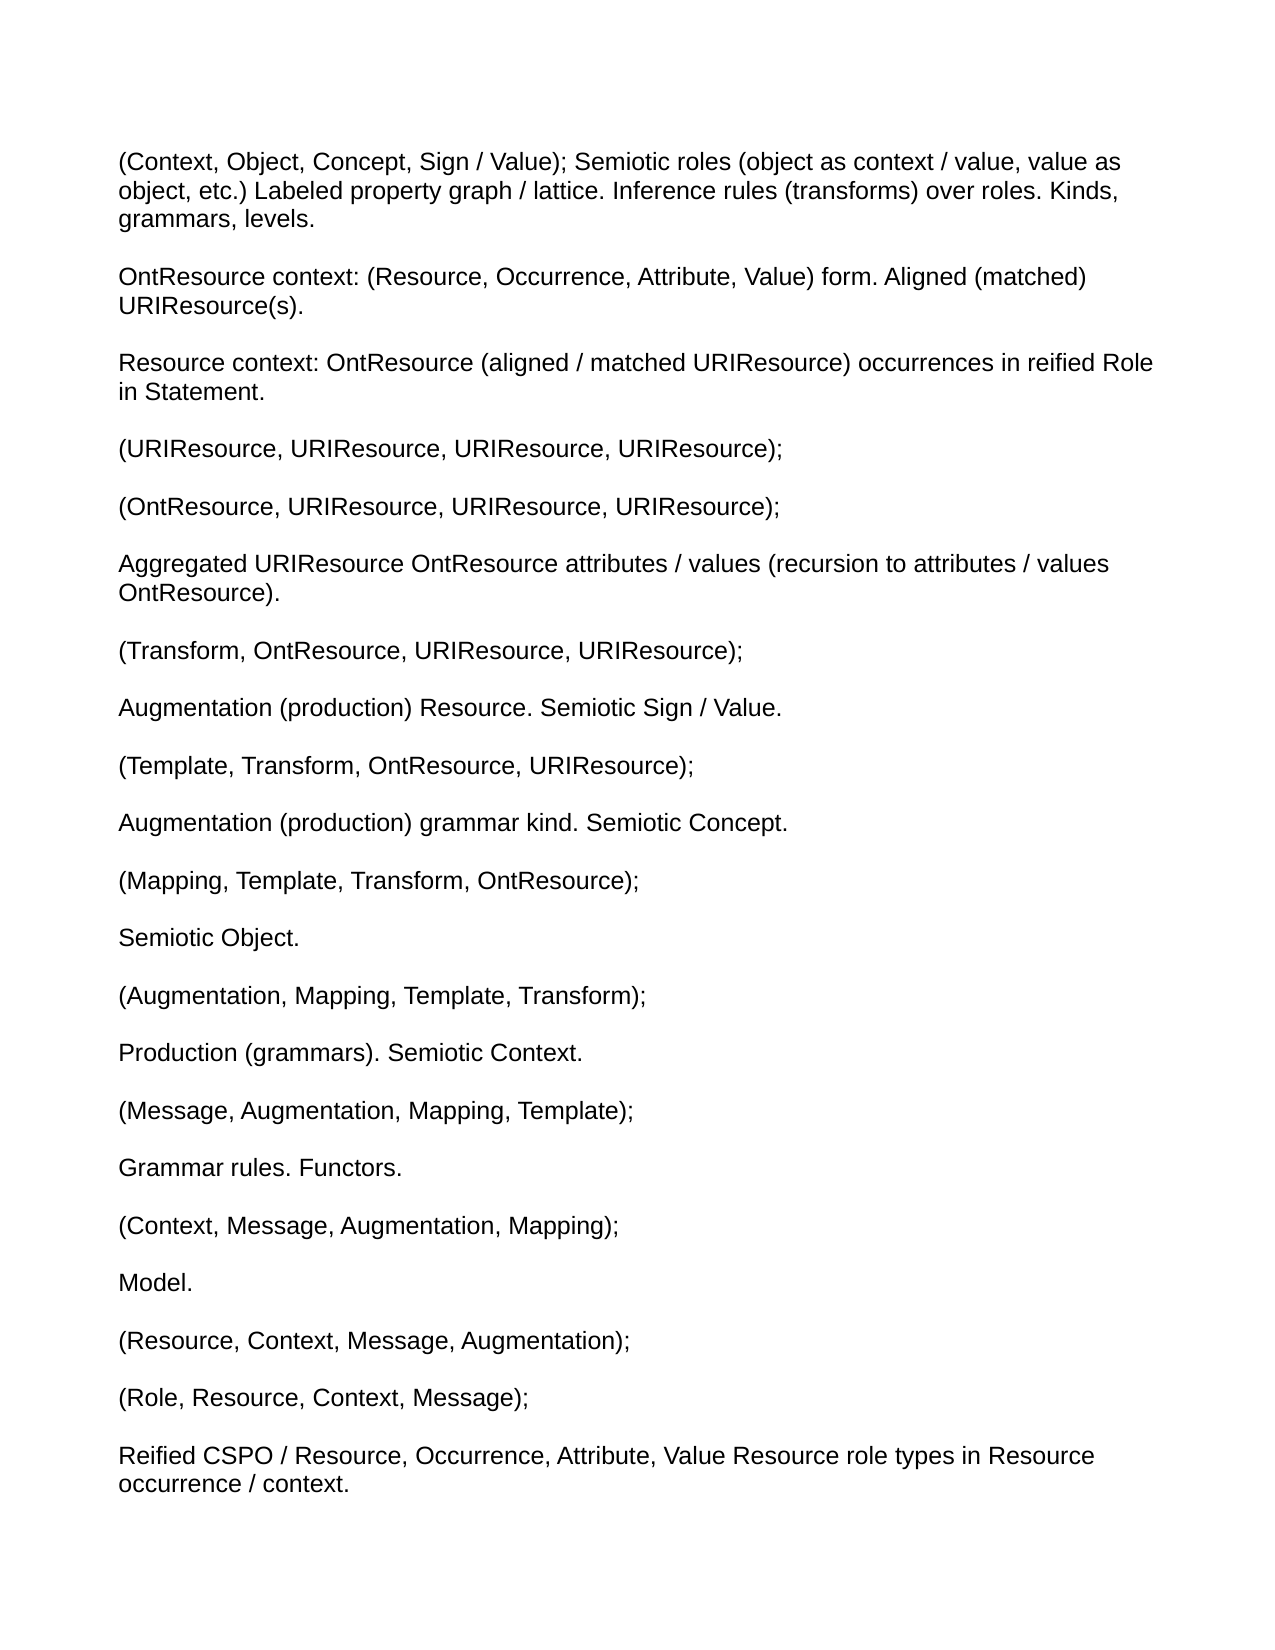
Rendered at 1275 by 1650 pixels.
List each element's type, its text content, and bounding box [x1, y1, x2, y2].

text (Context, Message, Augmentation, Mapping); [118, 1211, 1157, 1239]
text Semiotic Object. [118, 923, 1157, 952]
text (URIResource, URIResource, URIResource, URIResource); [118, 434, 1157, 463]
text Grammar rules. Functors. [118, 1153, 1157, 1182]
text Model. [118, 1268, 1157, 1297]
text (Transform, OntResource, URIResource, URIResource); [118, 636, 1157, 664]
text (Mapping, Template, Transform, OntResource); [118, 866, 1157, 894]
text Aggregated URIResource OntResource attributes / values (recursion to attributes / values OntResource). [118, 549, 1157, 607]
text (Context, Object, Concept, Sign / Value); Semiotic roles (object as context / value, value as object, etc.) Labeled property graph / lattice. Inference rules (transforms) over roles. Kinds, grammars, levels. [118, 147, 1157, 233]
text Production (grammars). Semiotic Context. [118, 1038, 1157, 1067]
text (Message, Augmentation, Mapping, Template); [118, 1096, 1157, 1124]
text Augmentation (production) Resource. Semiotic Sign / Value. [118, 693, 1157, 722]
text (Role, Resource, Context, Message); [118, 1383, 1157, 1412]
text (OntResource, URIResource, URIResource, URIResource); [118, 492, 1157, 521]
text Reified CSPO / Resource, Occurrence, Attribute, Value Resource role types in Resource occurrence / context. [118, 1441, 1157, 1498]
text Resource context: OntResource (aligned / matched URIResource) occurrences in reified Role in Statement. [118, 348, 1157, 406]
text (Augmentation, Mapping, Template, Transform); [118, 981, 1157, 1009]
text (Resource, Context, Message, Augmentation); [118, 1326, 1157, 1354]
text OntResource context: (Resource, Occurrence, Attribute, Value) form. Aligned (matched) URIResource(s). [118, 262, 1157, 319]
text (Template, Transform, OntResource, URIResource); [118, 751, 1157, 779]
text Augmentation (production) grammar kind. Semiotic Concept. [118, 808, 1157, 837]
